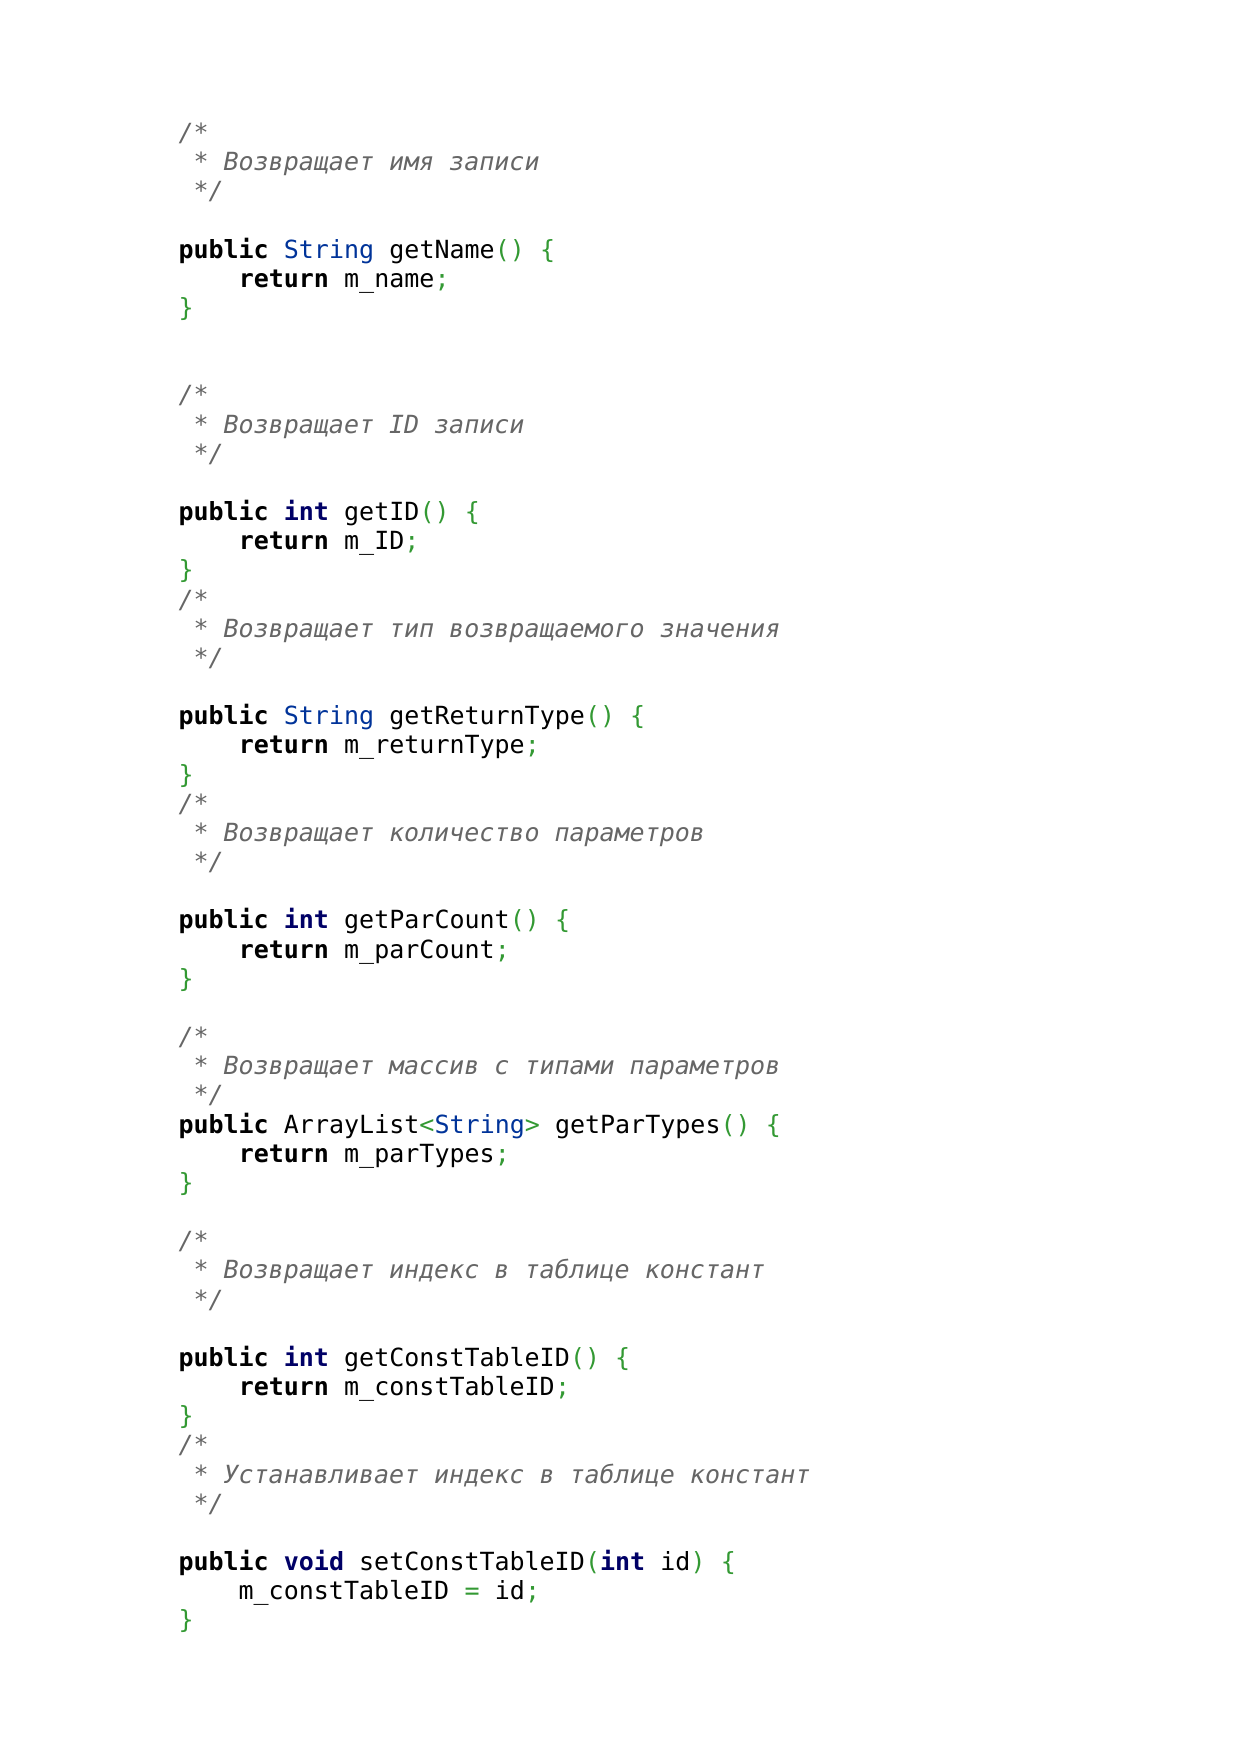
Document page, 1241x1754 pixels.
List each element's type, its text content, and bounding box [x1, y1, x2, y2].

text return m_parCount; [118, 935, 1122, 964]
text m_constTableID = id; [118, 1576, 1122, 1606]
text * Возвращает тип возвращаемого значения [118, 614, 1122, 643]
text } [118, 556, 1122, 585]
text /* [118, 381, 1122, 410]
text public String getReturnType() { [118, 701, 1122, 731]
text return m_ID; [118, 526, 1122, 556]
text } [118, 760, 1122, 789]
text * Возвращает ID записи [118, 410, 1122, 439]
text /* [118, 118, 1122, 147]
text return m_returnType; [118, 731, 1122, 760]
text */ [118, 1285, 1122, 1314]
text } [118, 1401, 1122, 1431]
text public int getConstTableID() { [118, 1343, 1122, 1372]
text * Возвращает количество параметров [118, 818, 1122, 847]
text * Устанавливает индекс в таблице констант [118, 1460, 1122, 1489]
text } [118, 1606, 1122, 1635]
text * Возвращает индекс в таблице констант [118, 1256, 1122, 1285]
text */ [118, 847, 1122, 876]
text public String getName() { [118, 235, 1122, 264]
text * Возвращает имя записи [118, 147, 1122, 176]
text return m_constTableID; [118, 1372, 1122, 1401]
text */ [118, 1081, 1122, 1110]
text return m_parTypes; [118, 1139, 1122, 1168]
text public int getID() { [118, 497, 1122, 526]
text */ [118, 643, 1122, 672]
text public void setConstTableID(int id) { [118, 1547, 1122, 1576]
text } [118, 293, 1122, 322]
text } [118, 964, 1122, 993]
text } [118, 1168, 1122, 1197]
text */ [118, 1489, 1122, 1518]
text public int getParCount() { [118, 906, 1122, 935]
text /* [118, 1431, 1122, 1460]
text */ [118, 176, 1122, 206]
text public ArrayList<String> getParTypes() { [118, 1110, 1122, 1139]
text /* [118, 1226, 1122, 1256]
text /* [118, 585, 1122, 614]
text /* [118, 789, 1122, 818]
text /* [118, 1022, 1122, 1051]
text * Возвращает массив с типами параметров [118, 1051, 1122, 1081]
text return m_name; [118, 264, 1122, 293]
text */ [118, 439, 1122, 468]
